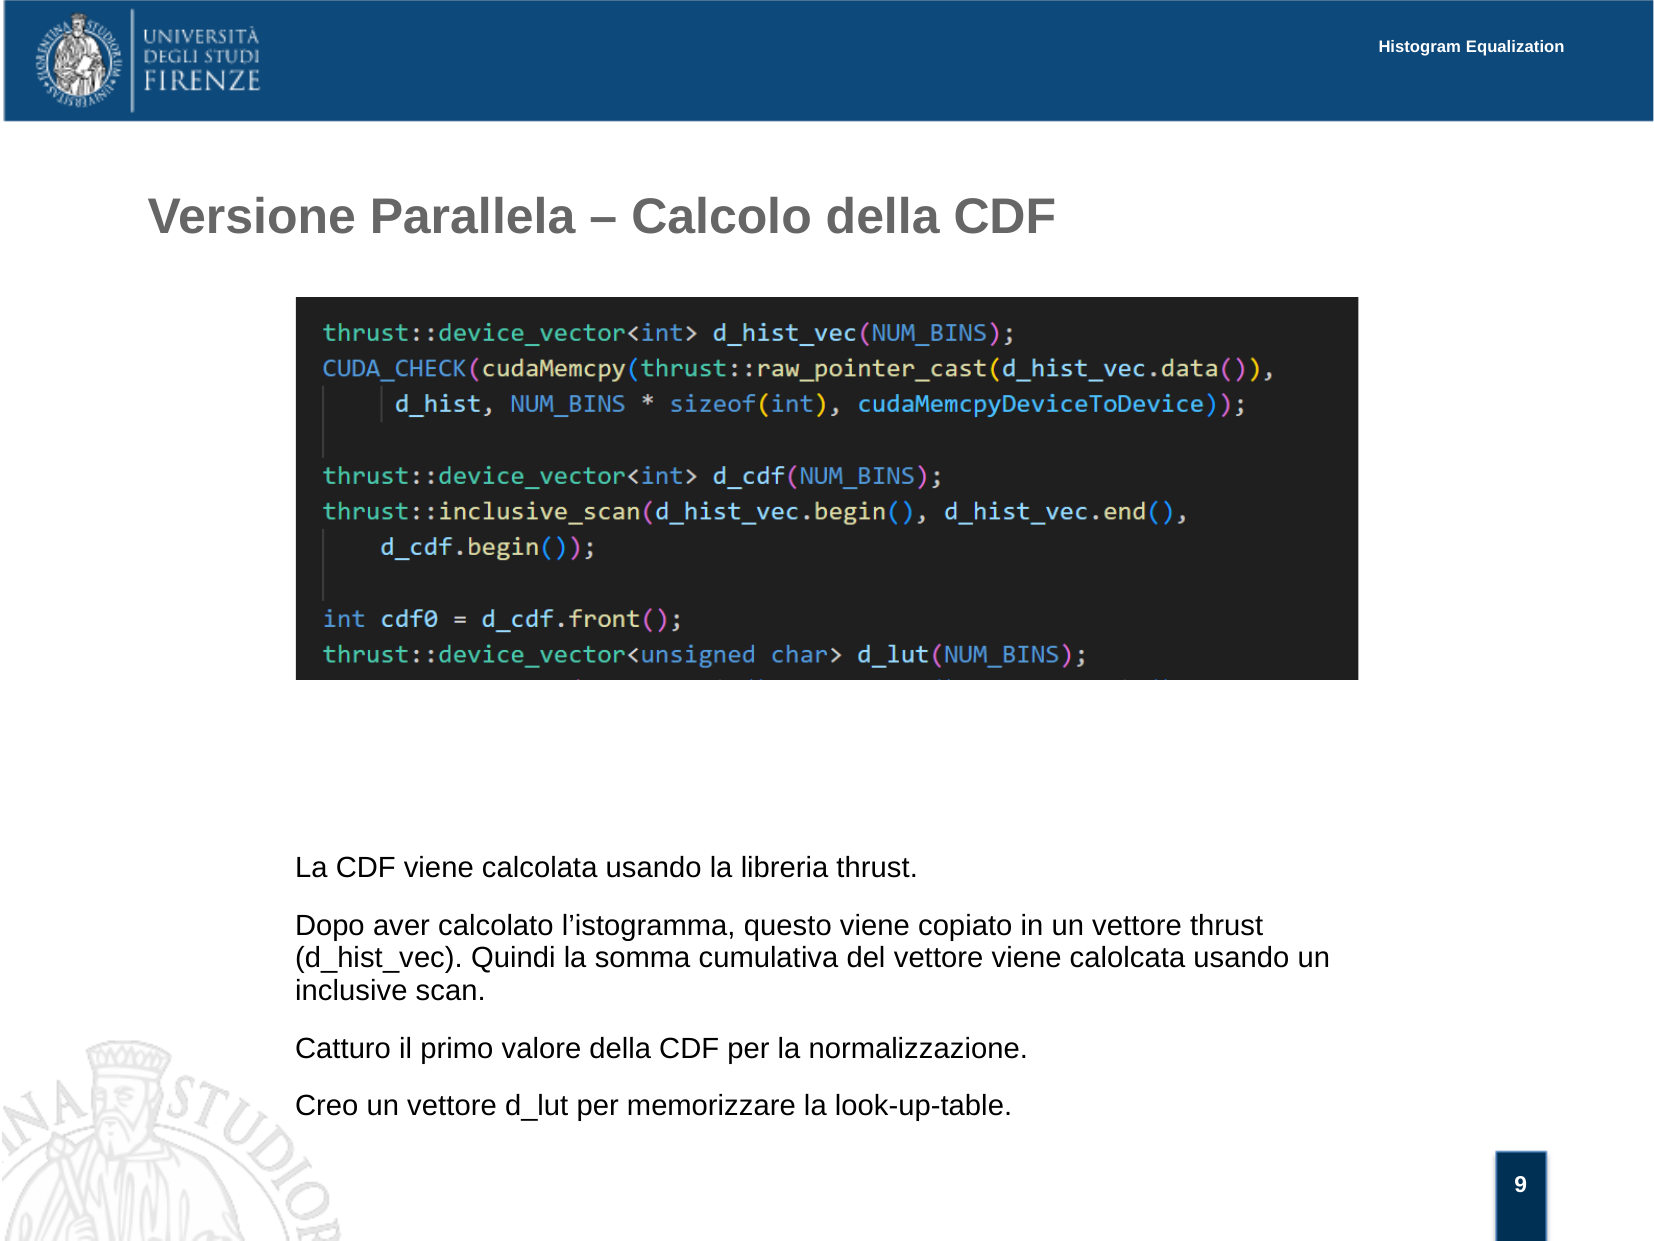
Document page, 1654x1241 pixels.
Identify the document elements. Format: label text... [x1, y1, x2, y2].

text_box La CDF viene calcolata usando la libreria thrust. Dopo aver calcolato l’istogramma, questo viene copiato in un vettore thrust (d_hist_vec). Quindi la somma cumulativa del vettore viene calolcata usando un inclusive scan. Catturo il primo valore della CDF per la normalizzazione. Creo un vettore d_lut per memorizzare la look-up-table. [295, 850, 1359, 1123]
text_box 9 [1505, 1160, 1536, 1208]
text_box Histogram Equalization [685, 13, 1565, 118]
picture [2, 0, 1654, 1241]
text_box Versione Parallela – Calcolo della CDF [147, 118, 1601, 286]
